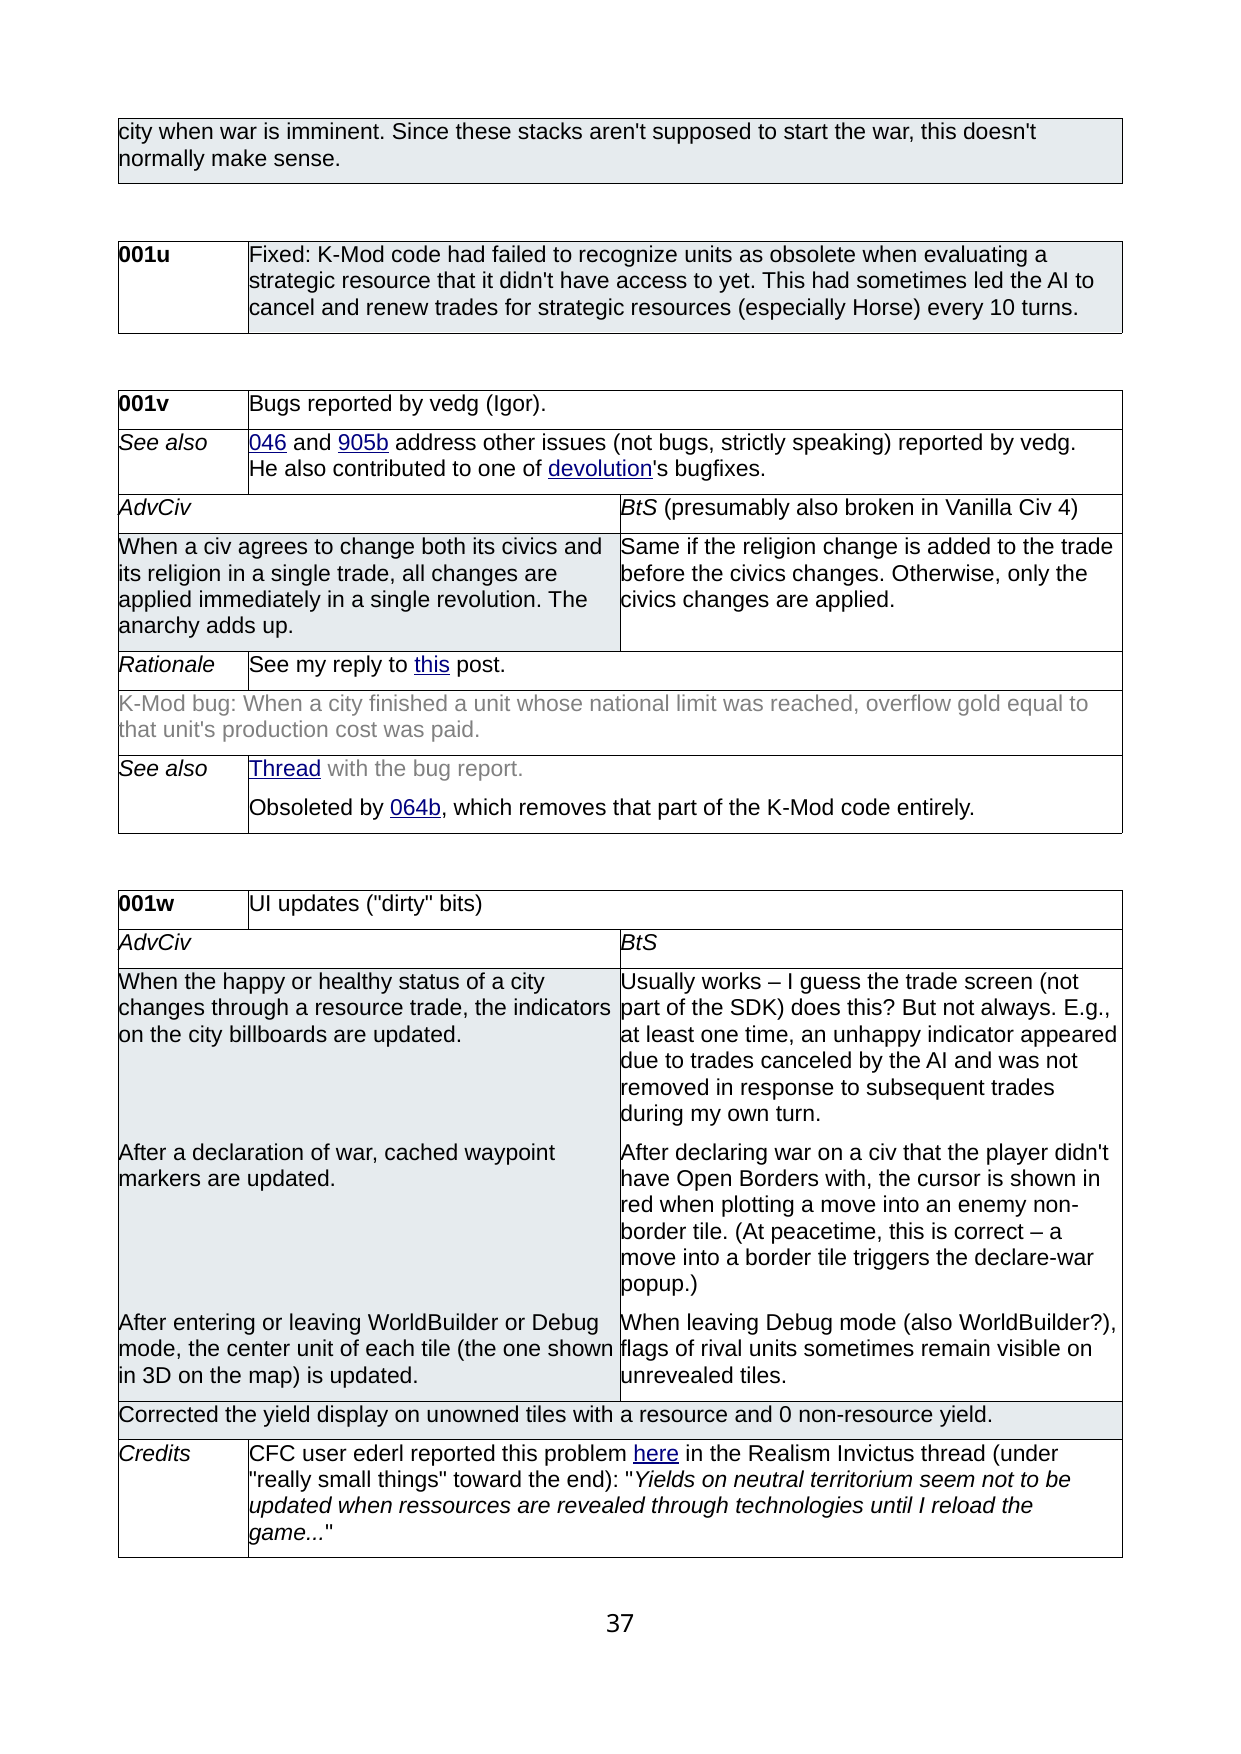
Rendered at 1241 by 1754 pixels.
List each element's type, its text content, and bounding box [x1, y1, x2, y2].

table_cell BtS (presumably also broken in Vanilla Civ 4) [621, 495, 1122, 533]
table_cell Same if the religion change is added to the trade before the civics changes. Otherwise, only the civics changes are applied. [621, 534, 1122, 651]
table_cell When the happy or healthy status of a city changes through a resource trade, the indicators on the city billboards are updated. After a declaration of war, cached waypoint markers are updated. After entering or leaving WorldBuilder or Debug mode, the center unit of each tile (the one shown in 3D on the map) is updated. [119, 969, 620, 1401]
table_header 001w [119, 891, 248, 929]
table_header Bugs reported by vedg (Igor). [249, 391, 1122, 429]
table_cell BtS [621, 930, 1122, 968]
table_cell See my reply to this post. [249, 652, 1122, 690]
table_cell See also [119, 430, 248, 494]
table_cell K-Mod bug: When a city finished a unit whose national limit was reached, overflow gold equal to that unit's production cost was paid. [119, 691, 1122, 755]
table_cell CFC user ederl reported this problem here in the Realism Invictus thread (under "really small things" toward the end): "Yields on neutral territorium seem not to be updated when ressources are revealed through technologies until I reload the game..." [249, 1440, 1122, 1557]
table_cell Corrected the yield display on unowned tiles with a resource and 0 non-resource yield. [119, 1402, 1122, 1439]
table_cell city when war is imminent. Since these stacks aren't supposed to start the war, this doesn't normally make sense. [119, 119, 1122, 183]
table_cell Usually works – I guess the trade screen (not part of the SDK) does this? But not always. E.g., at least one time, an unhappy indicator appeared due to trades canceled by the AI and was not removed in response to subsequent trades during my own turn. After declaring war on a civ that the player didn't have Open Borders with, the cursor is shown in red when plotting a move into an enemy non-border tile. (At peacetime, this is correct – a move into a border tile triggers the declare-war popup.) When leaving Debug mode (also WorldBuilder?), flags of rival units sometimes remain visible on unrevealed tiles. [621, 969, 1122, 1401]
table_header Fixed: K-Mod code had failed to recognize units as obsolete when evaluating a strategic resource that it didn't have access to yet. This had sometimes led the AI to cancel and renew trades for strategic resources (especially Horse) every 10 turns. [249, 242, 1122, 332]
table_cell AdvCiv [119, 495, 620, 533]
table_cell Credits [119, 1440, 248, 1557]
table_cell AdvCiv [119, 930, 620, 968]
table_header UI updates ("dirty" bits) [249, 891, 1122, 929]
table_cell Rationale [119, 652, 248, 690]
table_cell Thread with the bug report. Obsoleted by 064b, which removes that part of the K-Mod code entirely. [249, 756, 1122, 833]
table_cell 046 and 905b address other issues (not bugs, strictly speaking) reported by vedg. He also contributed to one of devolution's bugfixes. [249, 430, 1122, 494]
table_header 001v [119, 391, 248, 429]
table_cell See also [119, 756, 248, 833]
table_header 001u [119, 242, 248, 332]
table_cell When a civ agrees to change both its civics and its religion in a single trade, all changes are applied immediately in a single revolution. The anarchy adds up. [119, 534, 620, 651]
